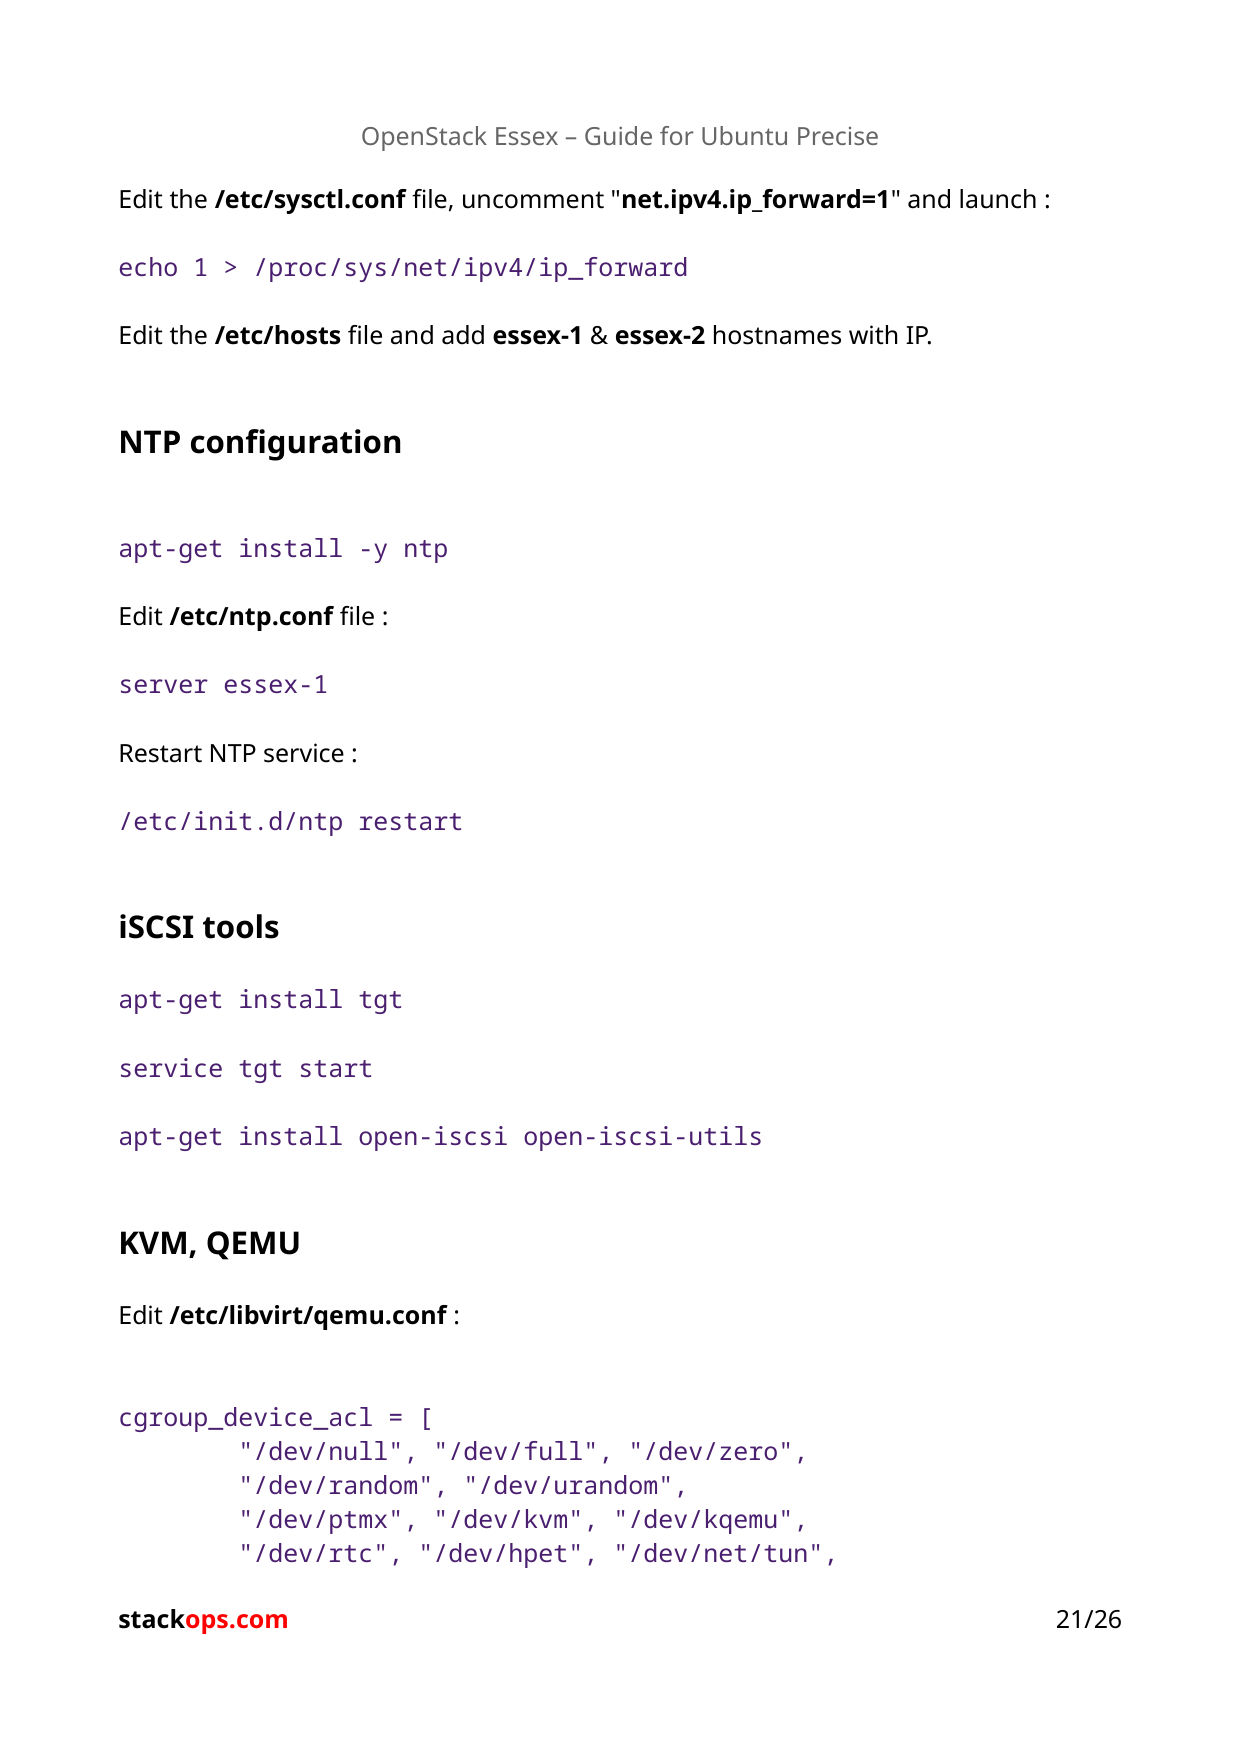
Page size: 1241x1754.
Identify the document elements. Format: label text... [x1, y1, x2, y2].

text Edit the /etc/sysctl.conf file, uncomment "net.ipv4.ip_forward=1" and launch : [118, 182, 1122, 216]
text "/dev/ptmx", "/dev/kvm", "/dev/kqemu", [118, 1502, 1122, 1536]
text /etc/init.d/ntp restart [118, 803, 1122, 837]
text apt-get install open-iscsi open-iscsi-utils [118, 1118, 1122, 1152]
text echo 1 > /proc/sys/net/ipv4/ip_forward [118, 250, 1122, 284]
text "/dev/random", "/dev/urandom", [118, 1468, 1122, 1502]
text Edit /etc/libvirt/qemu.conf : [118, 1297, 1122, 1331]
text server essex-1 [118, 667, 1122, 701]
text "/dev/rtc", "/dev/hpet", "/dev/net/tun", [118, 1536, 1122, 1570]
text apt-get install tgt [118, 982, 1122, 1016]
text "/dev/null", "/dev/full", "/dev/zero", [118, 1433, 1122, 1468]
text Restart NTP service : [118, 735, 1122, 769]
text KVM, QEMU [118, 1221, 1122, 1263]
text cgroup_device_acl = [ [118, 1399, 1122, 1433]
text apt-get install -y ntp [118, 531, 1122, 565]
text service tgt start [118, 1050, 1122, 1084]
text Edit the /etc/hosts file and add essex-1 & essex-2 hostnames with IP. [118, 318, 1122, 352]
text NTP configuration [118, 420, 1122, 463]
text iSCSI tools [118, 906, 1122, 948]
text Edit /etc/ntp.conf file : [118, 599, 1122, 633]
